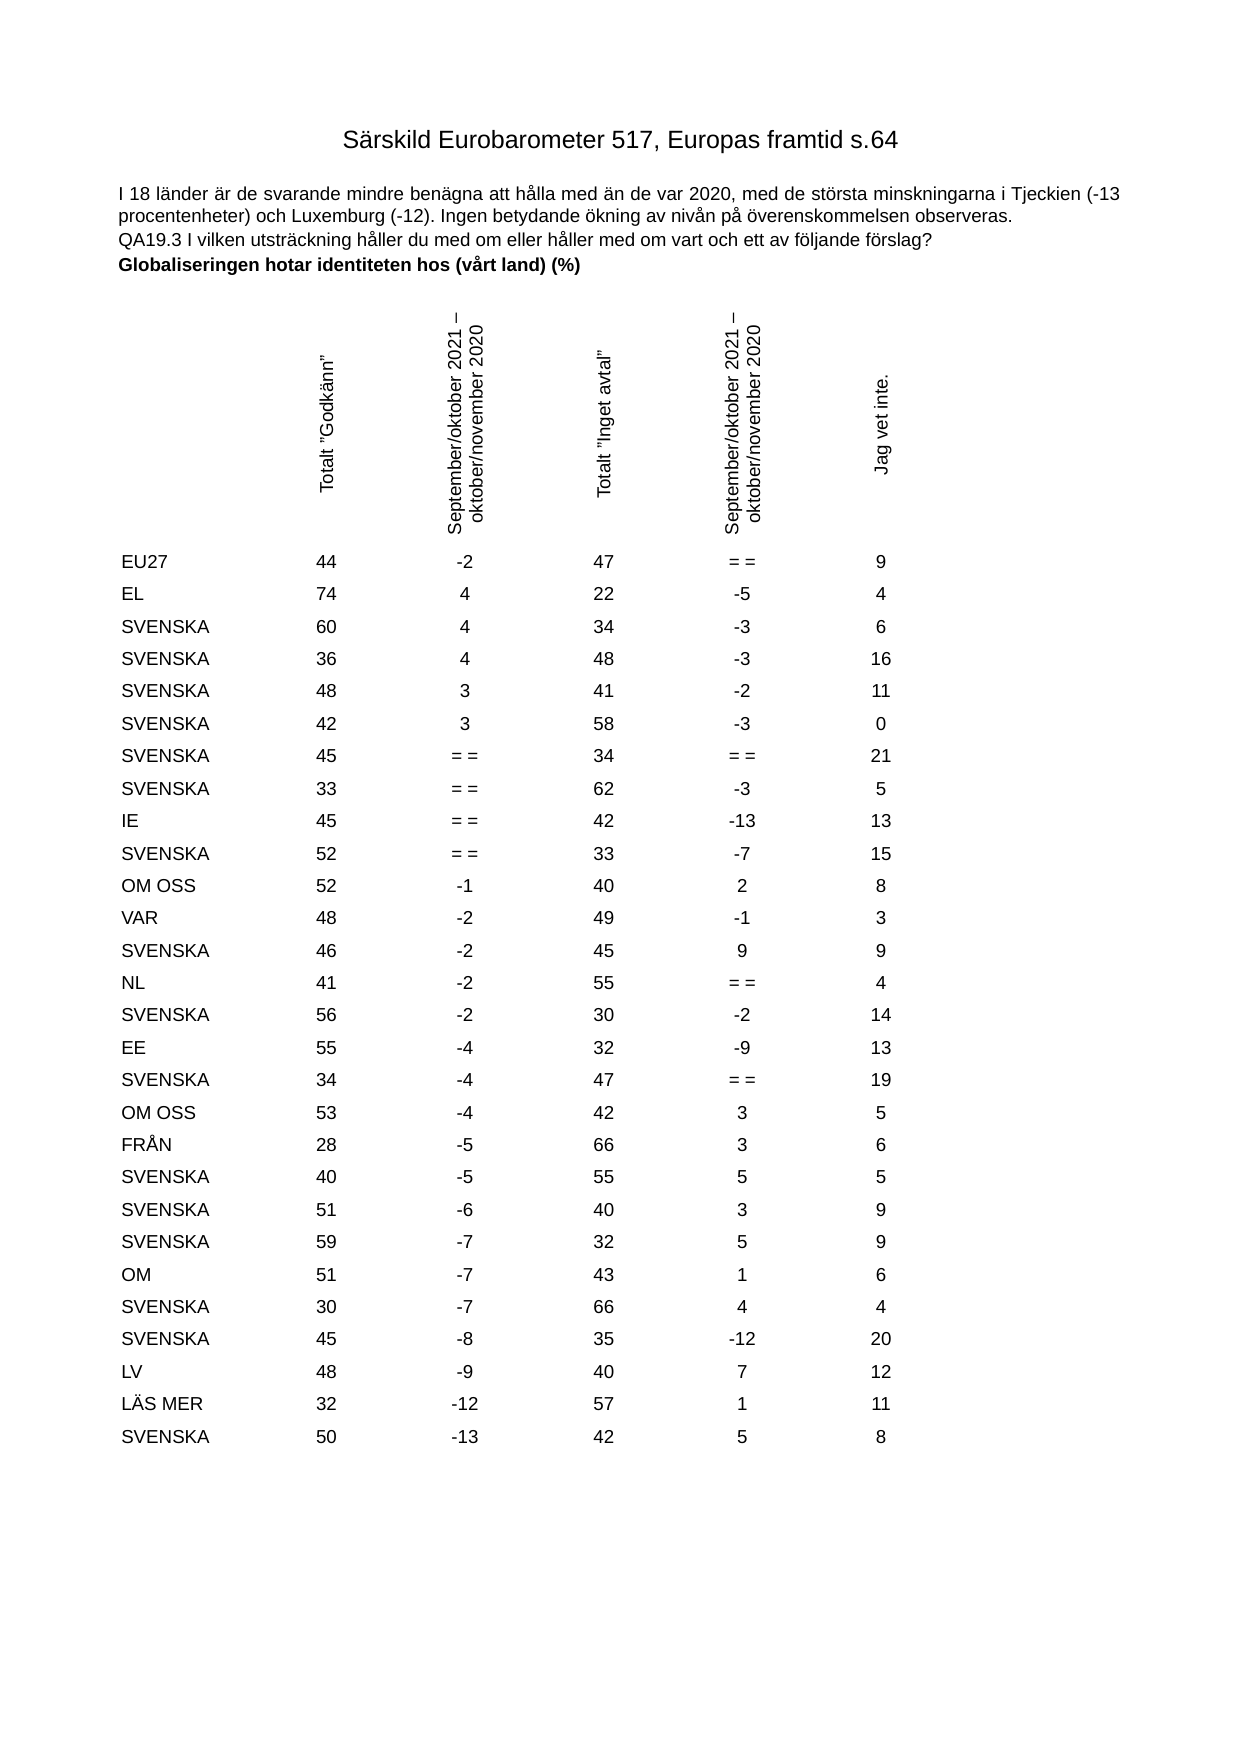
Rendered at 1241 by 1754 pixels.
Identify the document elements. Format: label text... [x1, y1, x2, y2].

table_header September/oktober 2021 – oktober/november 2020 [673, 304, 811, 545]
table_cell 15 [811, 837, 950, 869]
table_cell 4 [395, 643, 534, 675]
table_cell SVENSKA [118, 610, 257, 642]
table_cell 55 [257, 1031, 395, 1064]
table_cell OM OSS [118, 1096, 257, 1128]
table_cell 2 [673, 869, 811, 902]
table_cell 40 [534, 1193, 673, 1226]
table_cell NL [118, 966, 257, 999]
table_cell -9 [673, 1031, 811, 1064]
table_cell SVENSKA [118, 1420, 257, 1452]
table_cell 9 [811, 545, 950, 578]
table_cell -5 [395, 1161, 534, 1193]
table_cell OM [118, 1258, 257, 1290]
table_cell FRÅN [118, 1129, 257, 1161]
table_cell 45 [534, 934, 673, 966]
table_cell 32 [534, 1226, 673, 1258]
table_cell 13 [811, 1031, 950, 1064]
table_cell 5 [811, 1096, 950, 1128]
table_cell SVENSKA [118, 740, 257, 772]
table_header Totalt ”Godkänn” [257, 304, 395, 545]
table_cell 51 [257, 1258, 395, 1290]
table_cell -2 [395, 545, 534, 578]
table_cell 4 [811, 1290, 950, 1323]
table_cell 55 [534, 1161, 673, 1193]
table_cell 41 [534, 675, 673, 707]
table_cell 40 [257, 1161, 395, 1193]
table_cell 47 [534, 545, 673, 578]
table_cell 3 [673, 1129, 811, 1161]
table_cell -2 [395, 902, 534, 934]
table_cell -6 [395, 1193, 534, 1226]
table_cell -13 [673, 805, 811, 837]
table_cell 34 [534, 740, 673, 772]
table_cell -2 [395, 934, 534, 966]
table_cell SVENSKA [118, 1064, 257, 1096]
table_cell 11 [811, 675, 950, 707]
table_cell 52 [257, 869, 395, 902]
table_cell -3 [673, 772, 811, 804]
table_cell 49 [534, 902, 673, 934]
table_cell -3 [673, 610, 811, 642]
table_cell 42 [534, 805, 673, 837]
table_cell SVENSKA [118, 675, 257, 707]
table_cell 21 [811, 740, 950, 772]
table_cell 52 [257, 837, 395, 869]
table_cell = = [673, 545, 811, 578]
table_cell 55 [534, 966, 673, 999]
table_cell 9 [811, 1193, 950, 1226]
table_cell 34 [257, 1064, 395, 1096]
table_cell LV [118, 1355, 257, 1388]
table_cell 1 [673, 1258, 811, 1290]
table_cell -4 [395, 1064, 534, 1096]
table_cell 5 [673, 1161, 811, 1193]
table_cell 53 [257, 1096, 395, 1128]
table_cell 48 [534, 643, 673, 675]
table_cell 9 [811, 1226, 950, 1258]
table_cell EU27 [118, 545, 257, 578]
table_cell 40 [534, 869, 673, 902]
table_header [118, 304, 257, 545]
table_cell 43 [534, 1258, 673, 1290]
table_cell 5 [811, 1161, 950, 1193]
table_cell 3 [395, 675, 534, 707]
table_cell 4 [811, 966, 950, 999]
table_cell 32 [534, 1031, 673, 1064]
table_cell 14 [811, 999, 950, 1031]
table_cell 4 [395, 610, 534, 642]
table_cell 50 [257, 1420, 395, 1452]
table_cell VAR [118, 902, 257, 934]
table_cell 35 [534, 1323, 673, 1355]
table_cell = = [395, 740, 534, 772]
table_cell 13 [811, 805, 950, 837]
table_cell -2 [395, 999, 534, 1031]
table_cell SVENSKA [118, 643, 257, 675]
table_cell = = [395, 772, 534, 804]
text QA19.3 I vilken utsträckning håller du med om eller håller med om vart och ett av följande förslag? [118, 229, 1122, 251]
table_cell 5 [811, 772, 950, 804]
table_cell 42 [534, 1096, 673, 1128]
table_cell = = [673, 740, 811, 772]
table_cell 48 [257, 902, 395, 934]
table_cell 45 [257, 1323, 395, 1355]
table_cell 42 [257, 707, 395, 740]
table_cell -7 [395, 1258, 534, 1290]
table_cell SVENSKA [118, 934, 257, 966]
table_cell SVENSKA [118, 1290, 257, 1323]
table_cell 12 [811, 1355, 950, 1388]
table_cell 74 [257, 578, 395, 610]
table_cell 7 [673, 1355, 811, 1388]
table_cell 62 [534, 772, 673, 804]
table_cell -4 [395, 1096, 534, 1128]
table_cell 6 [811, 1258, 950, 1290]
table_cell EL [118, 578, 257, 610]
text Globaliseringen hotar identiteten hos (vårt land) (%) [118, 254, 1122, 276]
table_cell -9 [395, 1355, 534, 1388]
table_cell 56 [257, 999, 395, 1031]
table_cell 1 [673, 1388, 811, 1420]
table_cell 58 [534, 707, 673, 740]
table_cell -2 [673, 675, 811, 707]
table_cell SVENSKA [118, 999, 257, 1031]
table_cell 66 [534, 1290, 673, 1323]
table_cell -2 [395, 966, 534, 999]
table_cell 22 [534, 578, 673, 610]
table_cell 4 [811, 578, 950, 610]
table_cell SVENSKA [118, 772, 257, 804]
table_cell -7 [395, 1226, 534, 1258]
table_cell 4 [673, 1290, 811, 1323]
table_cell 60 [257, 610, 395, 642]
table_cell -5 [395, 1129, 534, 1161]
table_cell SVENSKA [118, 1226, 257, 1258]
text I 18 länder är de svarande mindre benägna att hålla med än de var 2020, med de största minskningarna i Tjeckien (-13 procentenheter) och Luxemburg (-12). Ingen betydande ökning av nivån på överenskommelsen observeras. [118, 183, 1122, 226]
table_cell 33 [534, 837, 673, 869]
table_cell 48 [257, 675, 395, 707]
table_cell 40 [534, 1355, 673, 1388]
table_cell 9 [673, 934, 811, 966]
table_cell 5 [673, 1420, 811, 1452]
table_cell -1 [395, 869, 534, 902]
table_cell 34 [534, 610, 673, 642]
table_header Totalt ”Inget avtal” [534, 304, 673, 545]
table_cell -5 [673, 578, 811, 610]
table_cell -13 [395, 1420, 534, 1452]
table_cell SVENSKA [118, 1161, 257, 1193]
table_cell -8 [395, 1323, 534, 1355]
table_cell 9 [811, 934, 950, 966]
table_cell 8 [811, 1420, 950, 1452]
table_cell 6 [811, 610, 950, 642]
table_cell 47 [534, 1064, 673, 1096]
table_cell -7 [673, 837, 811, 869]
table_cell 30 [534, 999, 673, 1031]
table_header September/oktober 2021 – oktober/november 2020 [395, 304, 534, 545]
table_cell SVENSKA [118, 1193, 257, 1226]
table_cell 11 [811, 1388, 950, 1420]
table_cell 36 [257, 643, 395, 675]
table_cell = = [673, 966, 811, 999]
table_cell OM OSS [118, 869, 257, 902]
table_cell 5 [673, 1226, 811, 1258]
table_cell 66 [534, 1129, 673, 1161]
table_cell 4 [395, 578, 534, 610]
table_cell 30 [257, 1290, 395, 1323]
table_cell -12 [395, 1388, 534, 1420]
table_cell IE [118, 805, 257, 837]
table_cell -7 [395, 1290, 534, 1323]
table_cell SVENSKA [118, 1323, 257, 1355]
table_cell -3 [673, 643, 811, 675]
table_cell 57 [534, 1388, 673, 1420]
table_cell 28 [257, 1129, 395, 1161]
table_cell 20 [811, 1323, 950, 1355]
table_cell 45 [257, 805, 395, 837]
table_cell EE [118, 1031, 257, 1064]
table_cell 46 [257, 934, 395, 966]
table_cell SVENSKA [118, 707, 257, 740]
table_cell -12 [673, 1323, 811, 1355]
table_cell 16 [811, 643, 950, 675]
table_cell 33 [257, 772, 395, 804]
table_cell 3 [811, 902, 950, 934]
table_cell 48 [257, 1355, 395, 1388]
table_cell 19 [811, 1064, 950, 1096]
table_cell 41 [257, 966, 395, 999]
table_cell -3 [673, 707, 811, 740]
table_cell = = [395, 805, 534, 837]
table_cell 59 [257, 1226, 395, 1258]
table_cell 3 [673, 1096, 811, 1128]
table_cell LÄS MER [118, 1388, 257, 1420]
table_cell 51 [257, 1193, 395, 1226]
table_cell 44 [257, 545, 395, 578]
table_cell SVENSKA [118, 837, 257, 869]
table_cell 6 [811, 1129, 950, 1161]
table_header Jag vet inte. [811, 304, 950, 545]
table_cell 3 [673, 1193, 811, 1226]
table_cell = = [673, 1064, 811, 1096]
table_cell -2 [673, 999, 811, 1031]
table_cell 3 [395, 707, 534, 740]
table_cell = = [395, 837, 534, 869]
table_cell 45 [257, 740, 395, 772]
table_cell 42 [534, 1420, 673, 1452]
table_cell 0 [811, 707, 950, 740]
table_cell 32 [257, 1388, 395, 1420]
table_cell 8 [811, 869, 950, 902]
table_cell -4 [395, 1031, 534, 1064]
table_cell -1 [673, 902, 811, 934]
